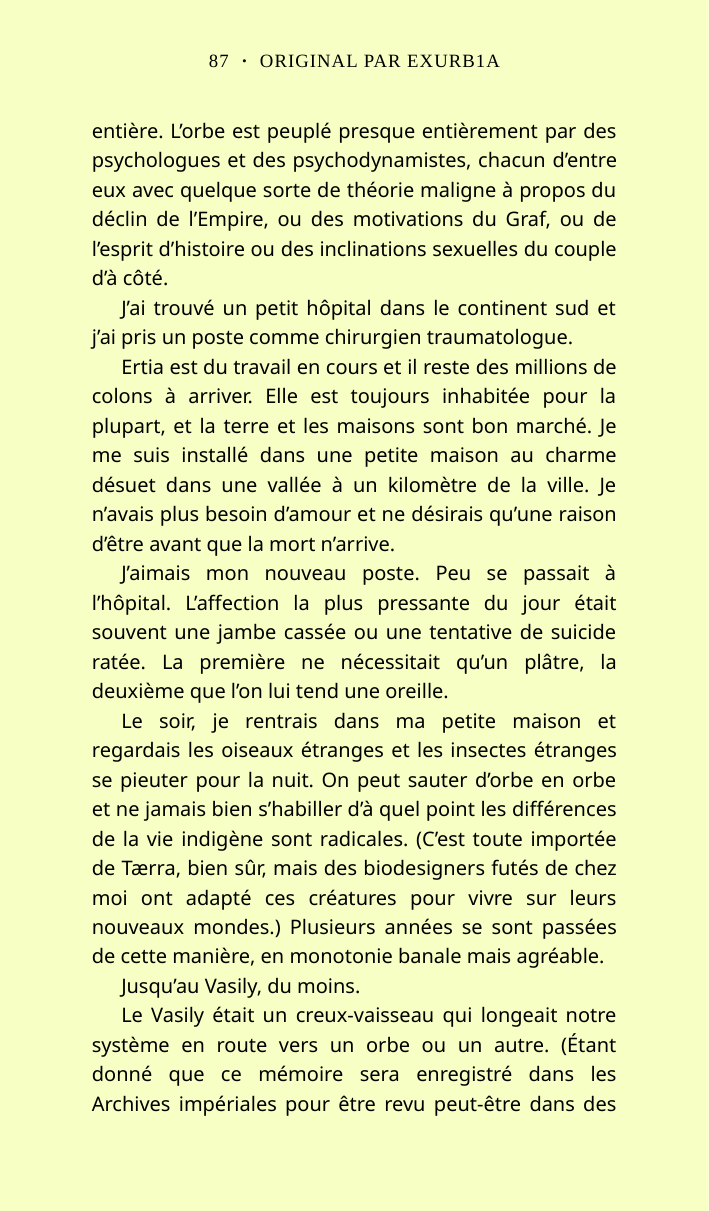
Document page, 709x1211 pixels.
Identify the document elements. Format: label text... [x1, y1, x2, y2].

text Ertia est du travail en cours et il reste des millions de colons à arriver. Elle est toujours inhabitée pour la plupart, et la terre et les maisons sont bon marché. Je me suis installé dans une petite maison au charme désuet dans une vallée à un kilomètre de la ville. Je n’avais plus besoin d’amour et ne désirais qu’une raison d’être avant que la mort n’arrive. [92, 351, 617, 557]
text J’ai trouvé un petit hôpital dans le continent sud et j’ai pris un poste comme chirurgien traumatologue. [92, 292, 617, 351]
text Jusqu’au Vasily, du moins. [92, 970, 617, 999]
text entière. L’orbe est peuplé presque entièrement par des psychologues et des psychodynamistes, chacun d’entre eux avec quelque sorte de théorie maligne à propos du déclin de l’Empire, ou des motivations du Graf, ou de l’esprit d’histoire ou des inclinations sexuelles du couple d’à côté. [92, 115, 617, 292]
text Le soir, je rentrais dans ma petite maison et regardais les oiseaux étranges et les insectes étranges se pieuter pour la nuit. On peut sauter d’orbe en orbe et ne jamais bien s’habiller d’à quel point les différences de la vie indigène sont radicales. (C’est toute importée de Tærra, bien sûr, mais des biodesigners futés de chez moi ont adapté ces créatures pour vivre sur leurs nouveaux mondes.) Plusieurs années se sont passées de cette manière, en monotonie banale mais agréable. [92, 704, 617, 970]
text J’aimais mon nouveau poste. Peu se passait à l’hôpital. L’affection la plus pressante du jour était souvent une jambe cassée ou une tentative de suicide ratée. La première ne nécessitait qu’un plâtre, la deuxième que l’on lui tend une oreille. [92, 557, 617, 704]
text Le Vasily était un creux-vaisseau qui longeait notre système en route vers un orbe ou un autre. (Étant donné que ce mémoire sera enregistré dans les Archives impériales pour être revu peut-être dans des [92, 999, 617, 1117]
